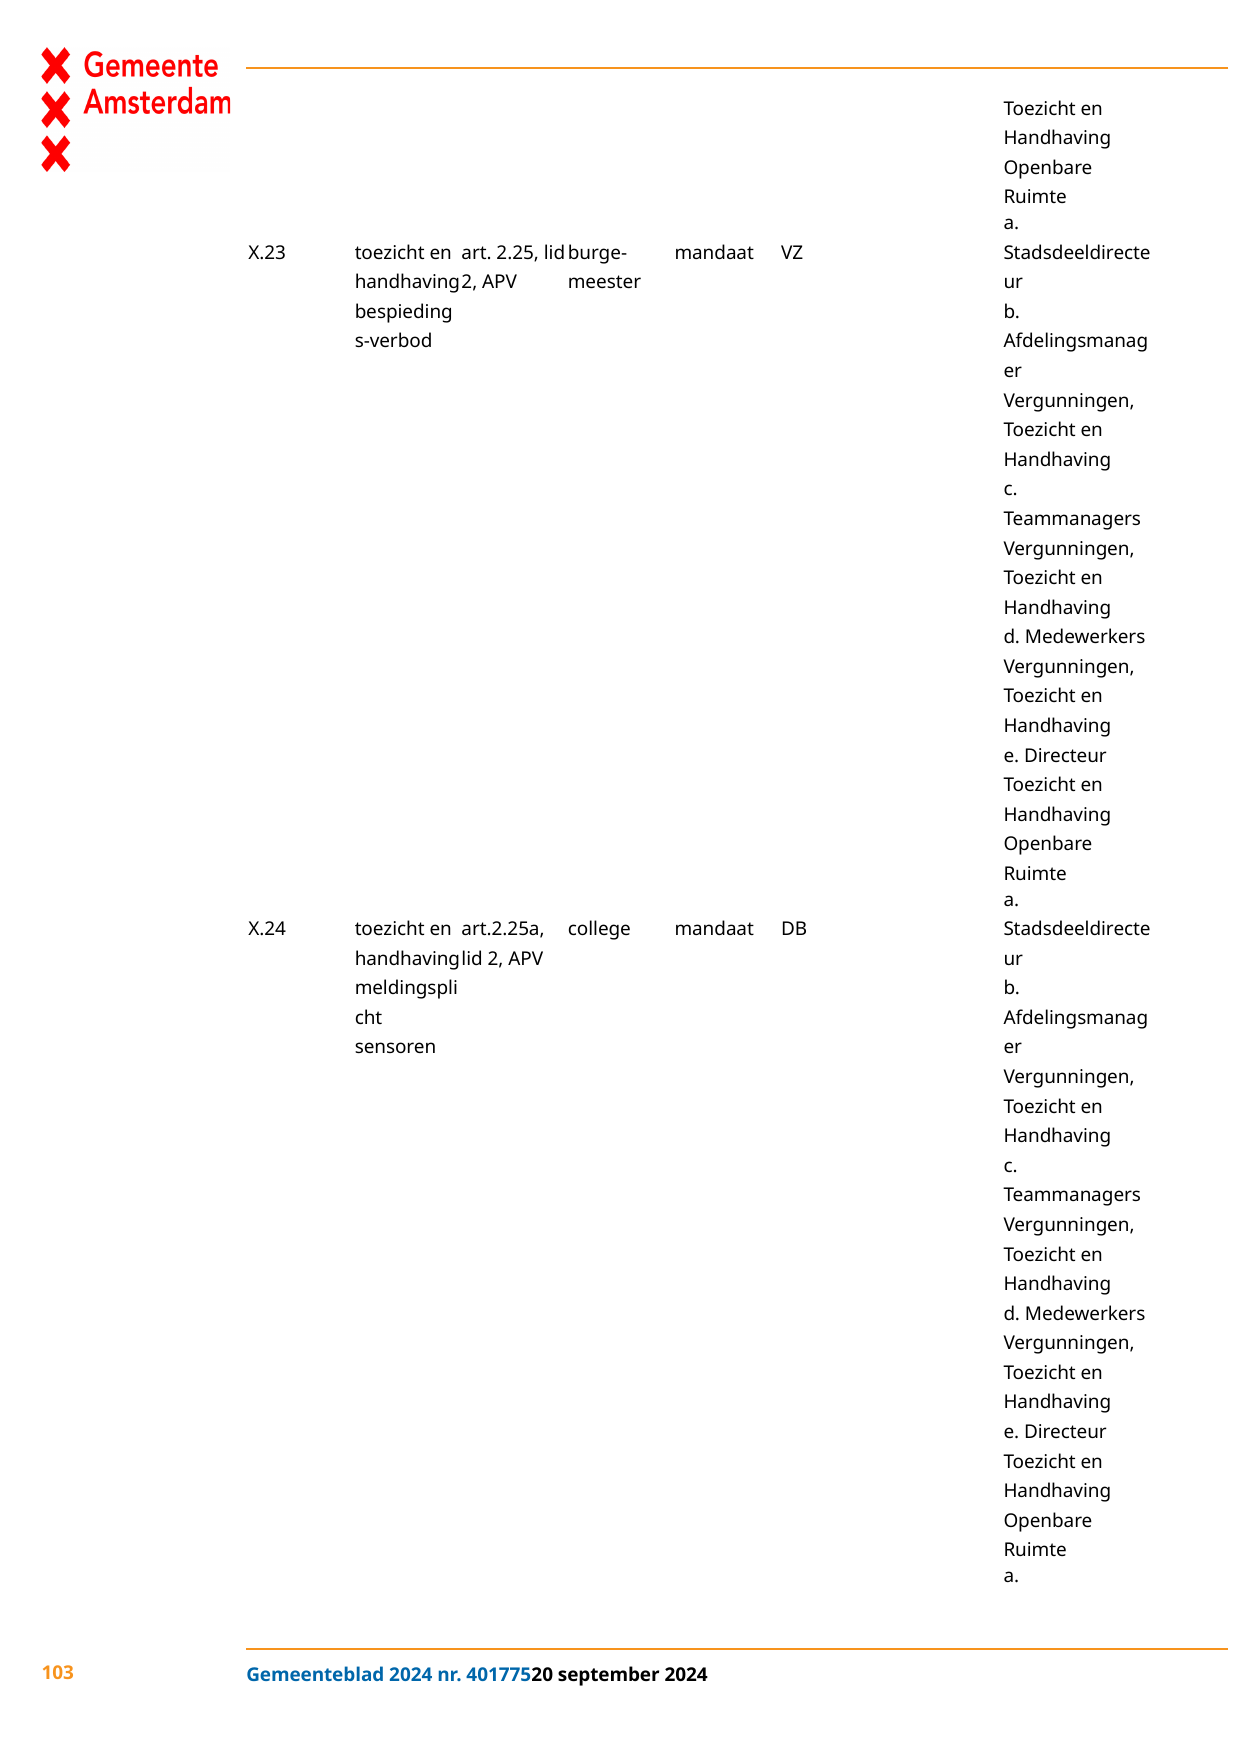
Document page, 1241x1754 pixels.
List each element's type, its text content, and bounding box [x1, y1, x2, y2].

table_cell art. 2.25, lid 2, APV [461, 209, 568, 886]
table_cell art.2.25a, lid 2, APV [461, 886, 568, 1562]
table_cell X.23 [248, 209, 354, 886]
table_cell [781, 1563, 887, 1588]
table_cell mandaat [674, 886, 781, 1562]
table_cell a. [1003, 1563, 1152, 1588]
table_cell a. Stadsdeeldirecteur b. Afdelingsmanager Vergunningen, Toezicht en Handhaving c. Teammanagers Vergunningen, Toezicht en Handhaving d. Medewerkers Vergunningen, Toezicht en Handhaving e. Directeur Toezicht en Handhaving Openbare Ruimte [1003, 209, 1152, 886]
table_cell toezicht en handhaving bespiedings-verbod [355, 209, 461, 886]
picture [41, 47, 231, 172]
table_cell [888, 1563, 1003, 1588]
table_cell [568, 1563, 674, 1588]
table_cell [674, 1563, 781, 1588]
table_cell Toezicht en Handhaving Openbare Ruimte [1003, 95, 1152, 209]
table_cell [248, 95, 354, 209]
table_cell [888, 95, 1003, 209]
table_cell [781, 95, 887, 209]
table_cell [355, 1563, 461, 1588]
table_cell X.24 [248, 886, 354, 1562]
table_cell DB [781, 886, 887, 1562]
table_cell [461, 95, 568, 209]
table_cell VZ [781, 209, 887, 886]
table_cell [888, 209, 1003, 886]
table_cell a. Stadsdeeldirecteur b. Afdelingsmanager Vergunningen, Toezicht en Handhaving c. Teammanagers Vergunningen, Toezicht en Handhaving d. Medewerkers Vergunningen, Toezicht en Handhaving e. Directeur Toezicht en Handhaving Openbare Ruimte [1003, 886, 1152, 1562]
table_cell [568, 95, 674, 209]
table_cell mandaat [674, 209, 781, 886]
table_cell [461, 1563, 568, 1588]
table_cell college [568, 886, 674, 1562]
table_cell [674, 95, 781, 209]
table_cell burge-meester [568, 209, 674, 886]
table_cell [355, 95, 461, 209]
table_cell [888, 886, 1003, 1562]
table_cell [248, 1563, 354, 1588]
table_cell toezicht en handhaving meldingsplicht sensoren [355, 886, 461, 1562]
